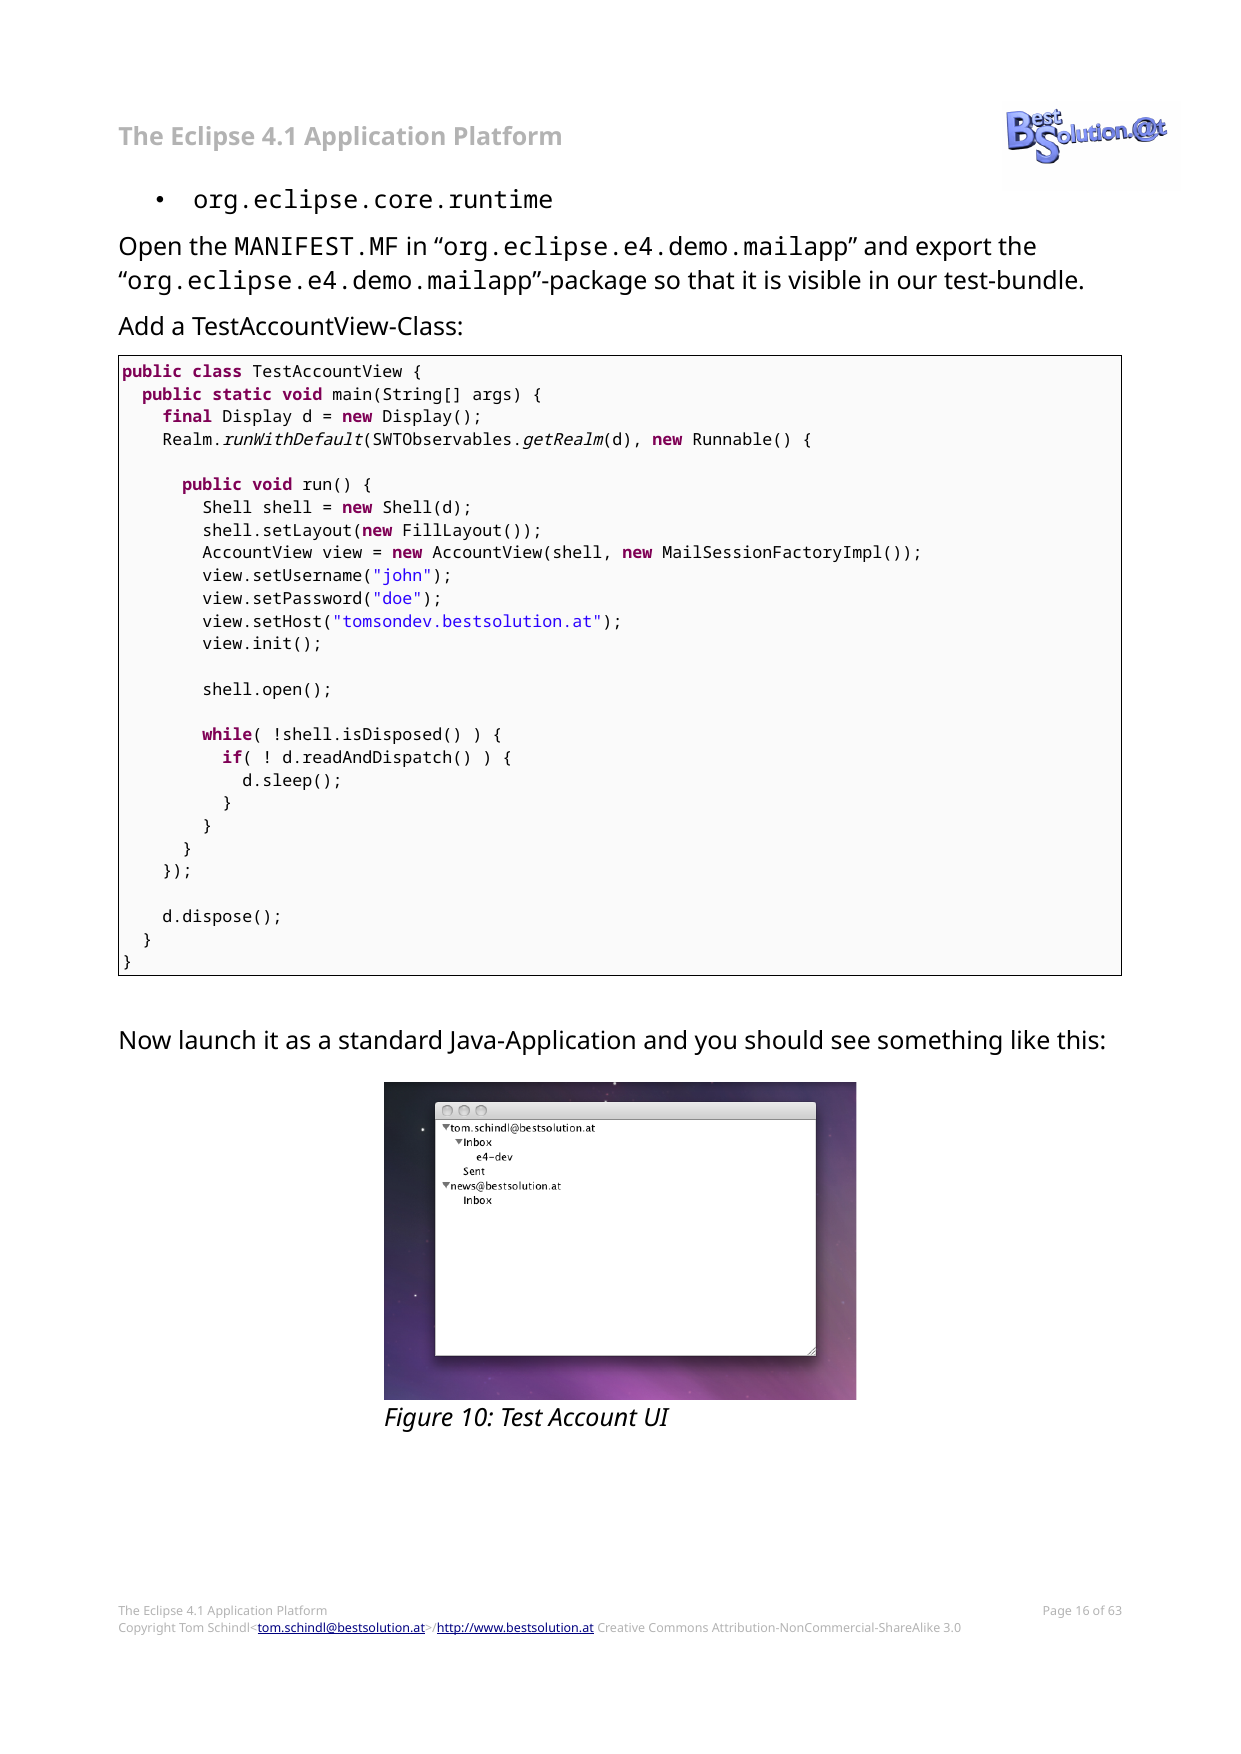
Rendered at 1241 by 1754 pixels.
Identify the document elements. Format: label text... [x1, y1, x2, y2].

text } [119, 809, 1121, 832]
text shell.setLayout(new FillLayout()); [119, 514, 1121, 537]
text if( ! d.readAndDispatch() ) { [119, 741, 1121, 764]
text Realm.runWithDefault(SWTObservables.getRealm(d), new Runnable() { [119, 423, 1121, 446]
text while( !shell.isDisposed() ) { [119, 719, 1121, 741]
text public class TestAccountView { [119, 356, 1121, 378]
text } [119, 787, 1121, 809]
text view.setHost("tomsondev.bestsolution.at"); [119, 605, 1121, 628]
text final Display d = new Display(); [119, 401, 1121, 423]
text Shell shell = new Shell(d); [119, 492, 1121, 514]
text Figure 10: Test Account UI [384, 1400, 856, 1433]
picture [384, 1082, 857, 1400]
text Add a TestAccountView-Class: [118, 309, 1122, 343]
text public static void main(String[] args) { [119, 378, 1121, 401]
text AccountView view = new AccountView(shell, new MailSessionFactoryImpl()); [119, 537, 1121, 560]
text view.setPassword("doe"); [119, 582, 1121, 605]
text d.dispose(); [119, 900, 1121, 923]
text Open the MANIFEST.MF in “org.eclipse.e4.demo.mailapp” and export the “org.eclipse.e4.demo.mailapp”-package so that it is visible in our test-bundle. [118, 228, 1122, 296]
list org.eclipse.core.runtime [156, 182, 1122, 216]
text } [119, 832, 1121, 855]
text public void run() { [119, 469, 1121, 492]
text } [119, 946, 1121, 975]
text } [119, 923, 1121, 946]
text }); [119, 855, 1121, 878]
text shell.open(); [119, 673, 1121, 696]
picture [1002, 101, 1181, 191]
text view.init(); [119, 628, 1121, 651]
text view.setUsername("john"); [119, 560, 1121, 582]
text d.sleep(); [119, 764, 1121, 787]
text Now launch it as a standard Java-Application and you should see something like this: [118, 1023, 1122, 1057]
